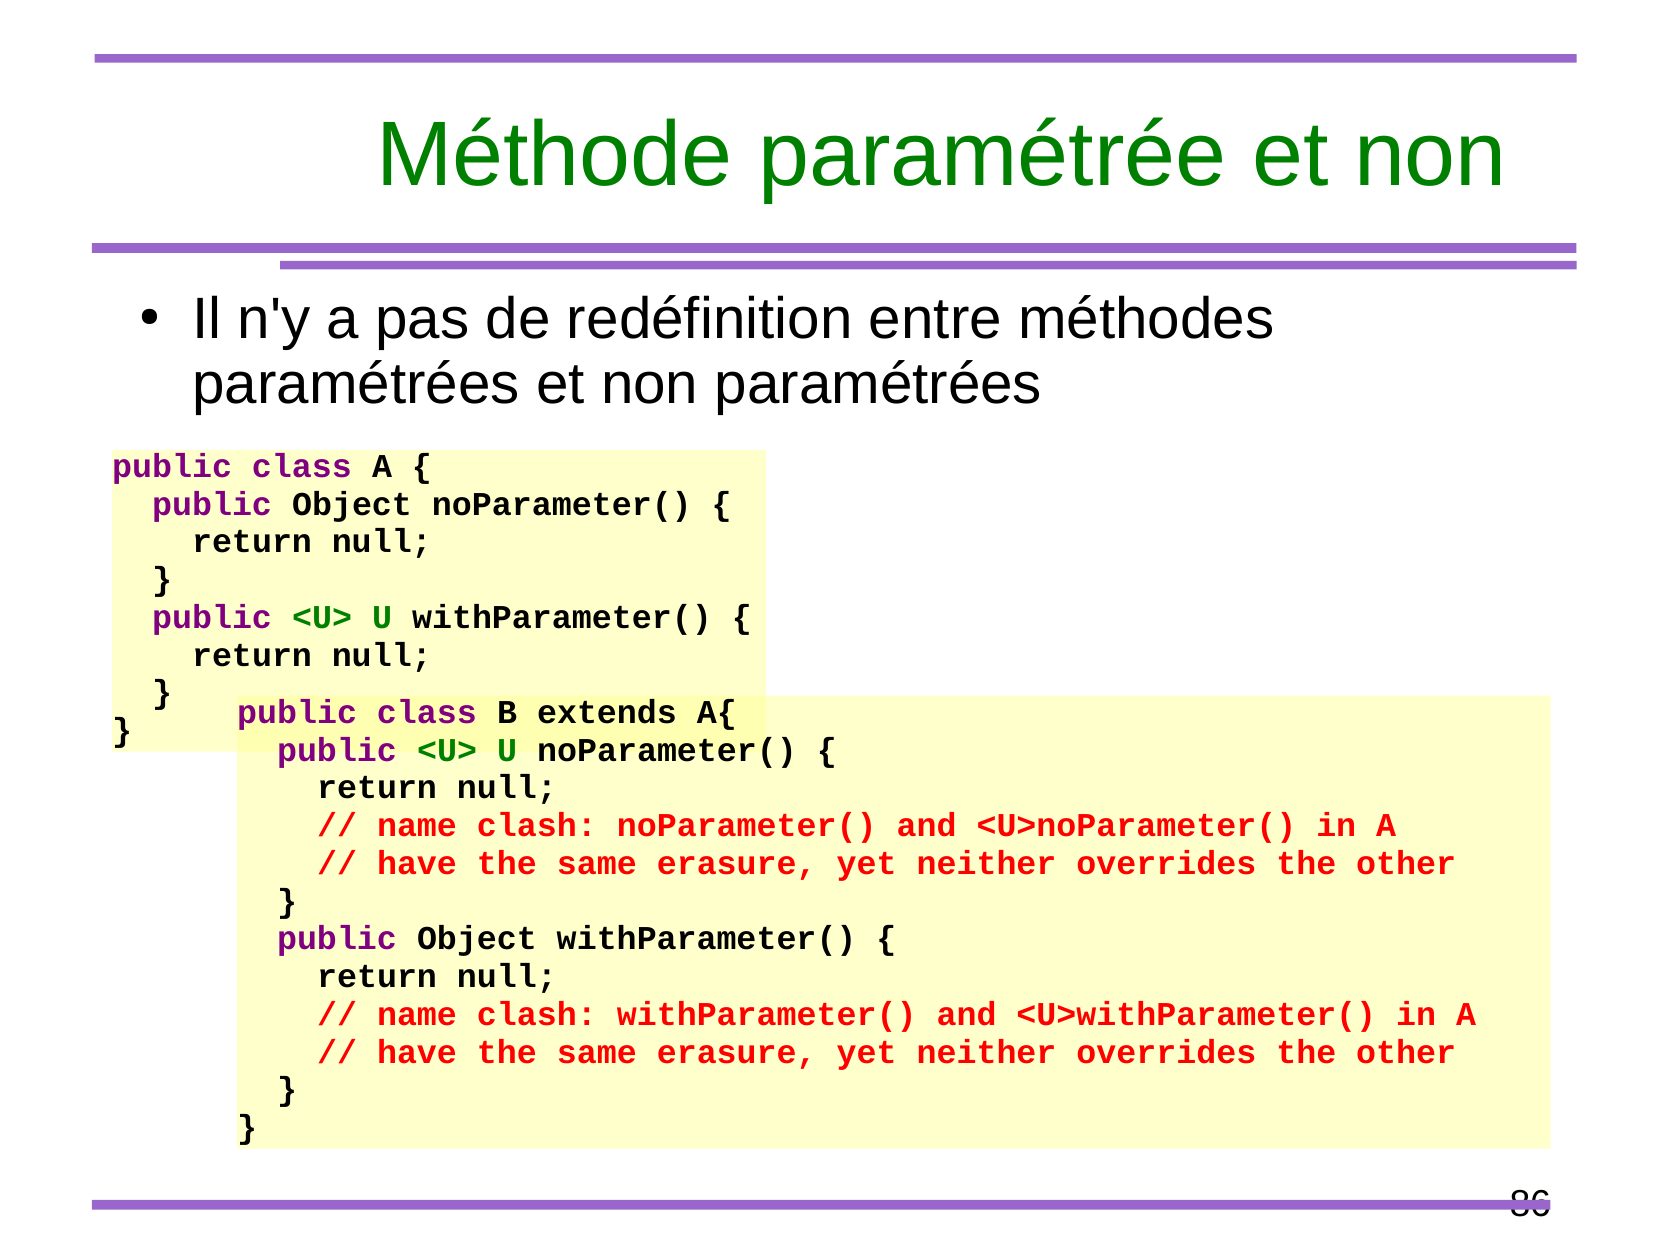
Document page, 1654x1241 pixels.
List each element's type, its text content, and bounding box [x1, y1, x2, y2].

title Méthode paramétrée et non [45, 49, 1534, 257]
list Il n'y a pas de redéfinition entre méthodes paramétrées et non paramétrées [121, 285, 1534, 457]
text_box public class A { public Object noParameter() { return null; } public <U> U withParameter() { return null; } } [112, 449, 767, 752]
text_box public class B extends A{ public <U> U noParameter() { return null; // name clash: noParameter() and <U>noParameter() in A // have the same erasure, yet neither overrides the other } public Object withParameter() { return null; // name clash: withParameter() and <U>withParameter() in A // have the same erasure, yet neither overrides the other } } [237, 695, 1551, 1149]
